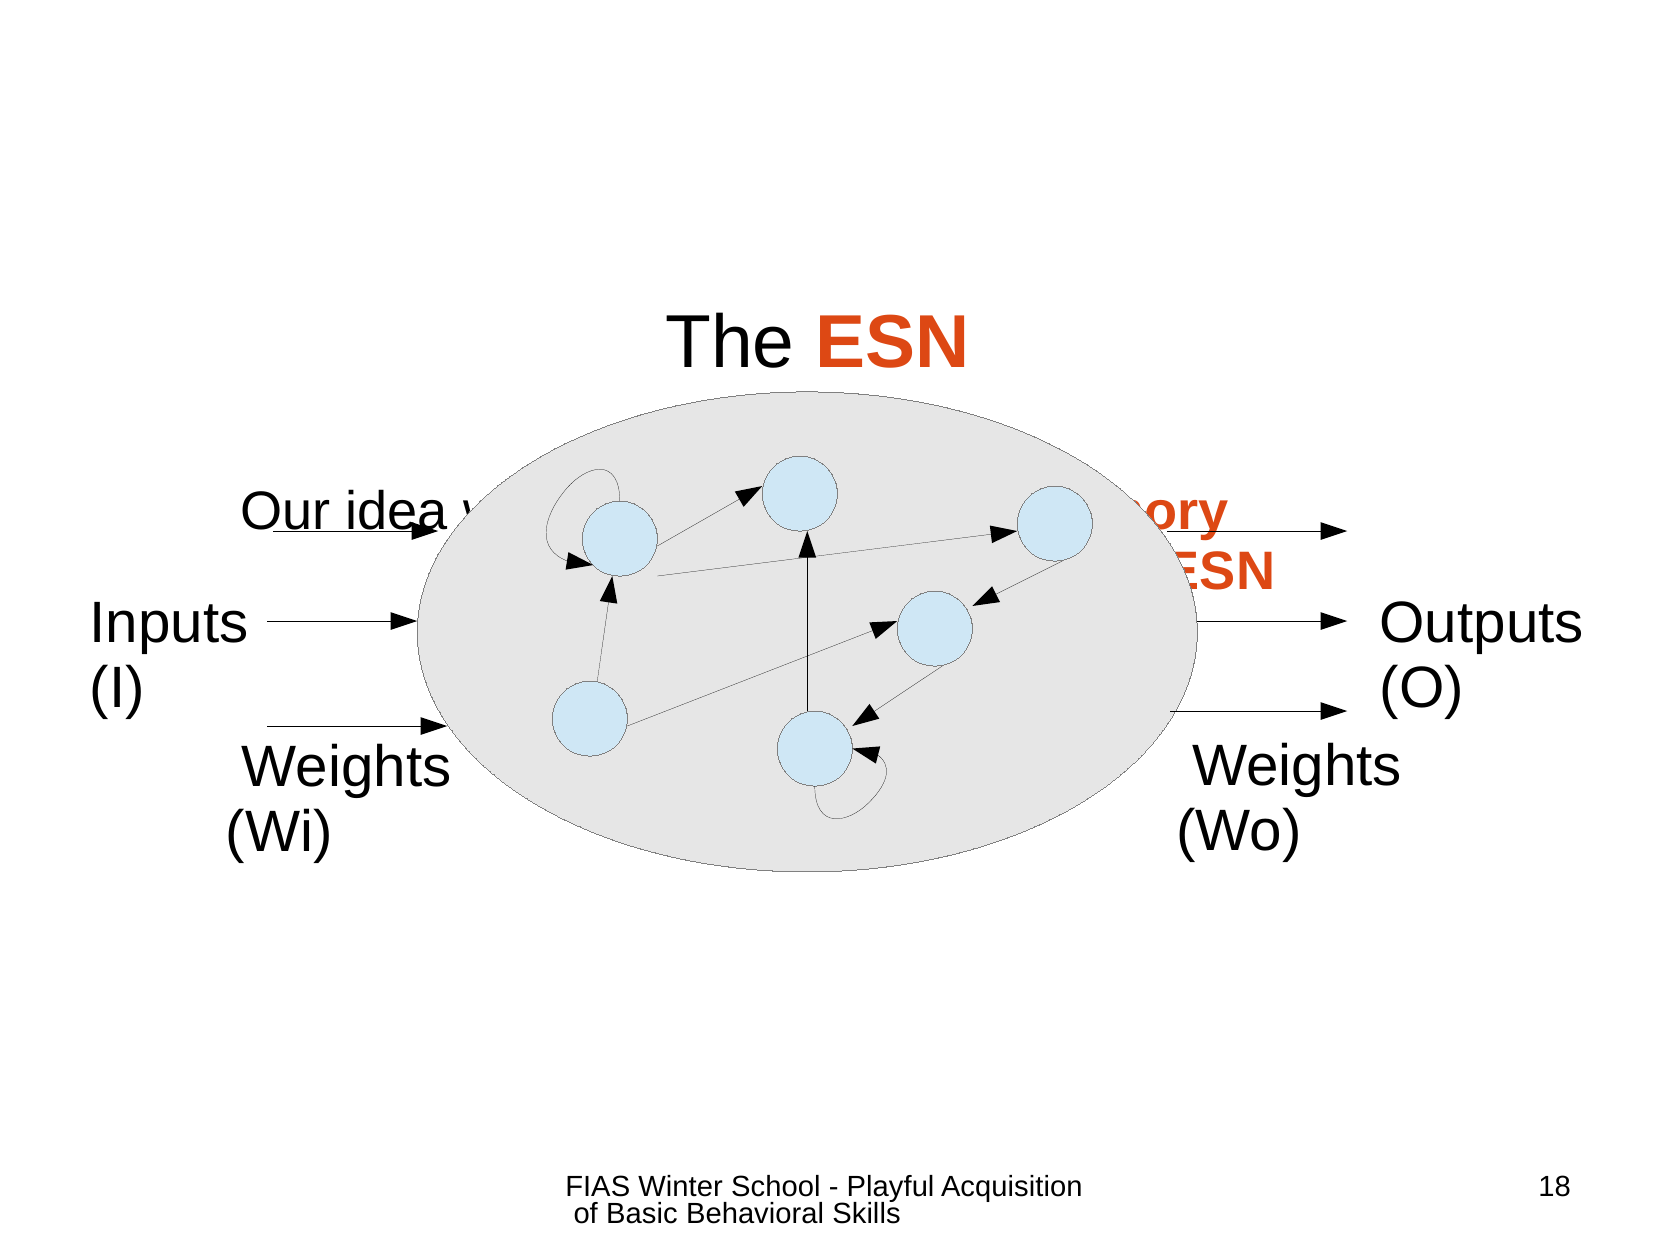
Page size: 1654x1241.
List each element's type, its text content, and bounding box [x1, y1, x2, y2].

text_box Weights (Wi) [210, 726, 484, 871]
text_box Outputs (O) [1365, 582, 1654, 727]
text_box Weights (Wo) [1161, 725, 1435, 871]
text_box Our idea were to add long time memory to do that, we used an ESN [225, 480, 504, 582]
text_box Our idea were to add long time memory to do that, we used an ESN [1111, 480, 1654, 662]
text_box Inputs (I) [75, 582, 451, 727]
text_box [425, 392, 1198, 872]
text_box The ESN [630, 292, 1006, 392]
